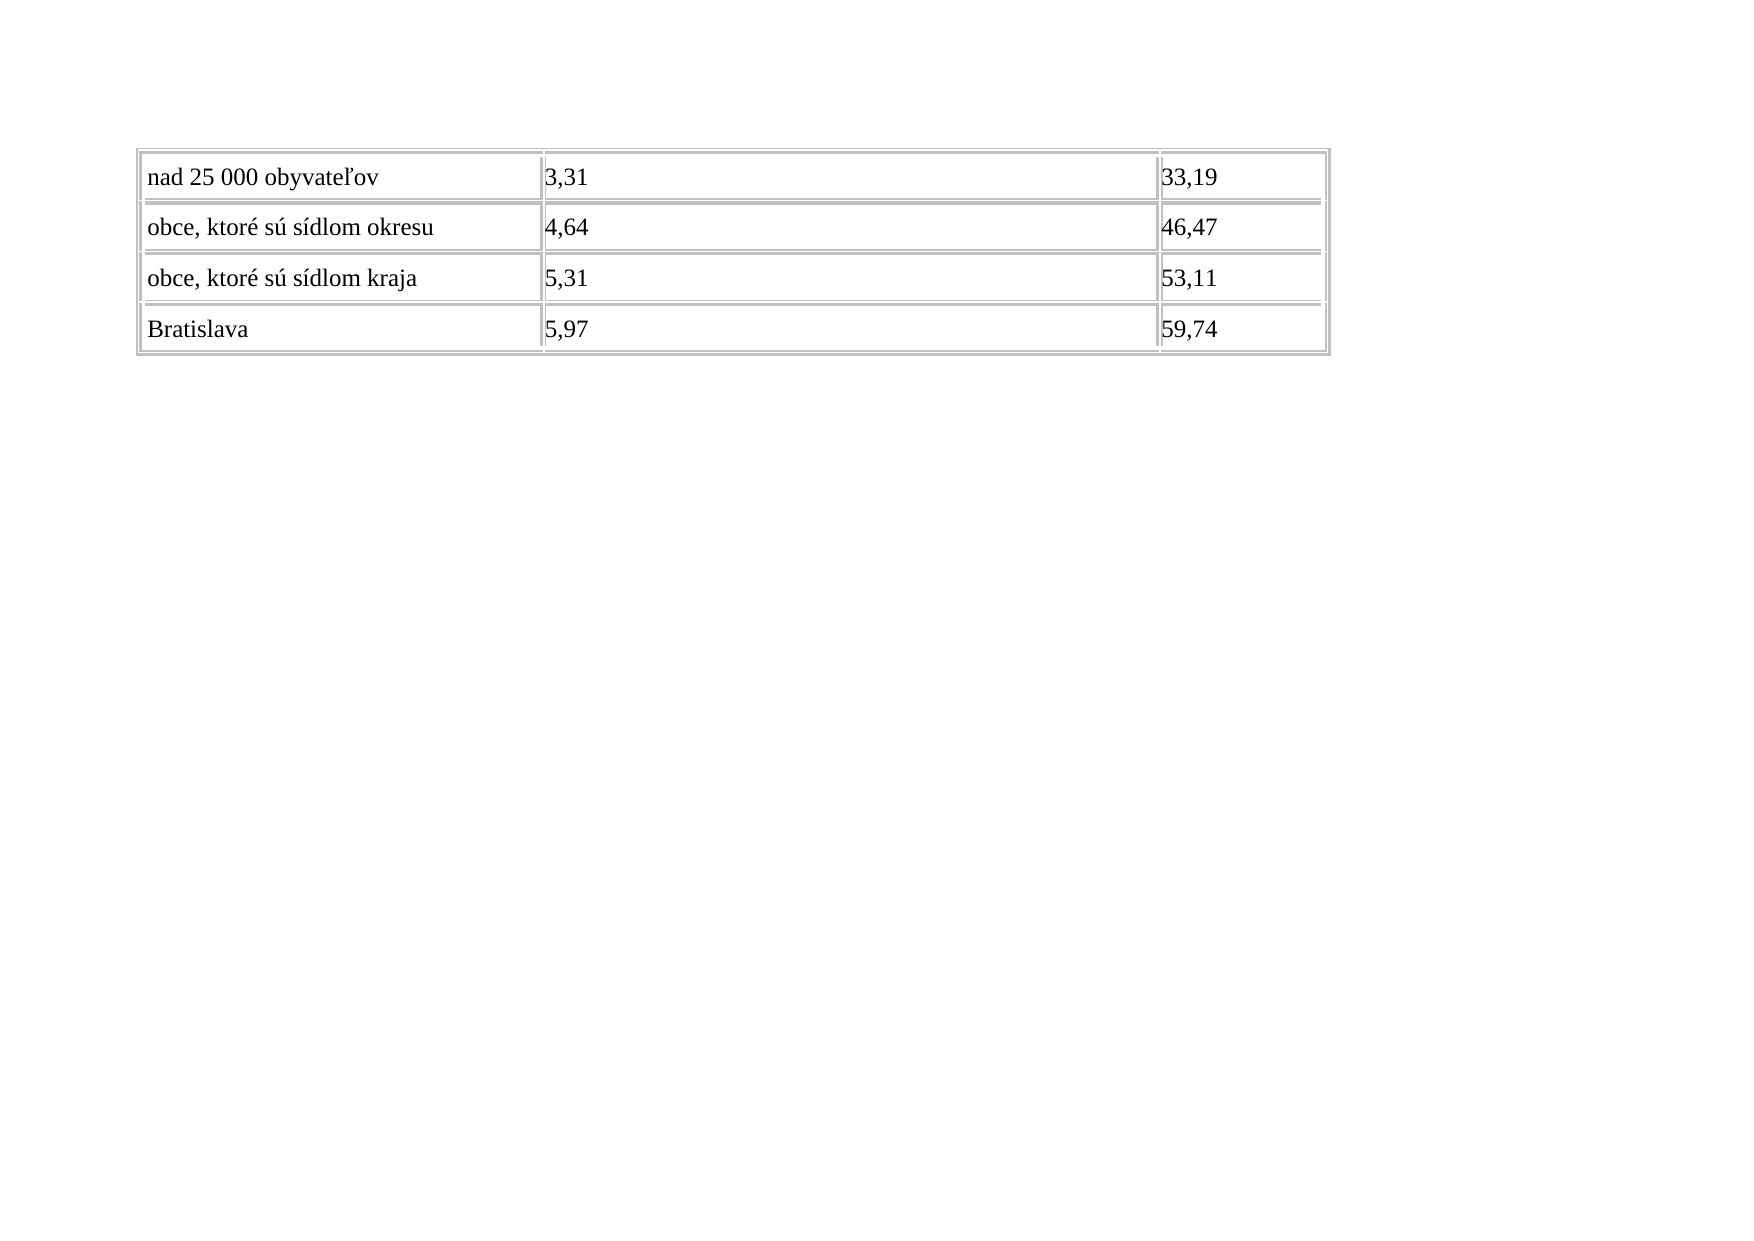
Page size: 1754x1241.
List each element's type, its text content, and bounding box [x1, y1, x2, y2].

table_cell obce, ktoré sú sídlom kraja [139, 249, 543, 299]
table_cell 46,47 [1159, 198, 1328, 249]
table_cell 4,64 [546, 205, 1156, 249]
table_cell Bratislava [139, 300, 543, 350]
table_cell obce, ktoré sú sídlom okresu [139, 198, 543, 249]
table_cell 3,31 [543, 149, 1159, 198]
table_cell 59,74 [1159, 300, 1328, 350]
table_cell 5,97 [543, 300, 1159, 350]
table_cell nad 25 000 obyvateľov [142, 154, 543, 198]
table_cell 33,19 [1159, 149, 1328, 198]
table_cell 53,11 [1159, 249, 1328, 299]
table_cell 5,31 [546, 255, 1156, 299]
